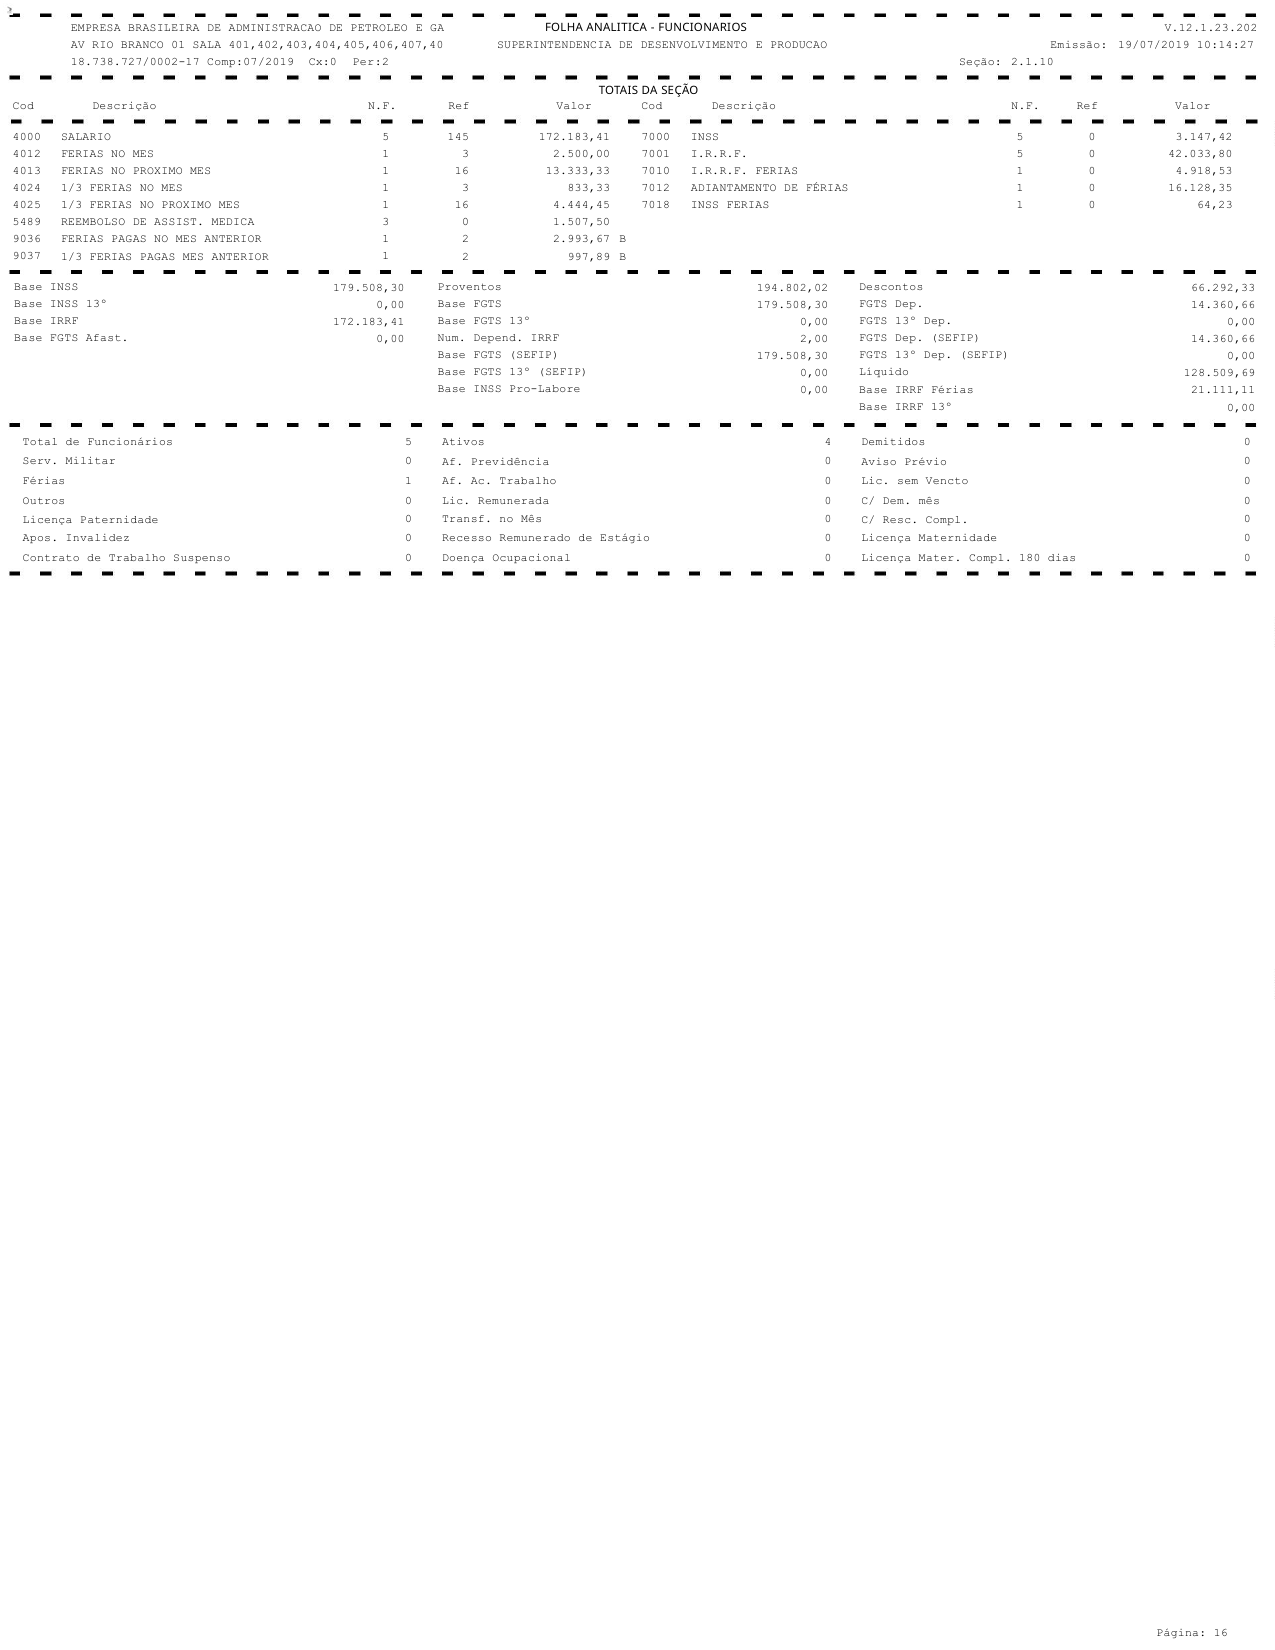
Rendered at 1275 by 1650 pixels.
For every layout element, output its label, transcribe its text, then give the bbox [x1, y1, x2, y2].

text 1 [382, 146, 406, 160]
text 0 [1244, 531, 1268, 544]
text 16.128,35 [1168, 181, 1250, 194]
text REEMBOLSO DE ASSIST. MEDICA [61, 215, 294, 228]
text INSS [691, 129, 736, 143]
text SALARIO [61, 129, 128, 143]
text 9 [12, 249, 19, 262]
text 64,23 [1197, 198, 1250, 211]
text 0 [405, 531, 429, 544]
text 0 [1244, 550, 1268, 564]
text Serv. Militar [22, 454, 196, 467]
text 145 [447, 129, 486, 143]
text Líquido [859, 365, 1033, 378]
text 0 [405, 494, 429, 507]
text 3.147,42 [1175, 129, 1250, 143]
text Base INSS [14, 279, 96, 293]
text 179.508,30 [757, 297, 846, 311]
text 7012 [641, 181, 687, 194]
text 037 [19, 249, 58, 262]
text Doença Ocupacional [442, 551, 675, 564]
text Base FGTS 13º (SEFIP) [437, 365, 611, 378]
text 1 [71, 54, 78, 68]
text 1.507,50 [553, 215, 643, 228]
text N.F. [368, 98, 414, 112]
text 9 [12, 232, 19, 245]
text Licença Paternidade [22, 512, 256, 526]
text 013 [19, 163, 58, 177]
text Descrição [92, 98, 174, 112]
text 0,00 [376, 297, 422, 311]
text 0 [824, 454, 849, 467]
text Lic. Remunerada [442, 494, 574, 507]
text AV RIO BRANCO 01 SALA 401,402,403,404,405,406,407,40 [71, 37, 469, 51]
text Base INSS Pro-Labore [437, 382, 611, 396]
text 172.183,41 [538, 129, 627, 143]
text 1/3 FERIAS PAGAS MES ANTERIOR [61, 249, 294, 263]
text INSS FERIAS [691, 198, 872, 211]
text 0 [824, 550, 849, 564]
text Férias [22, 474, 83, 487]
text 5 [1016, 146, 1041, 160]
text 5 [405, 434, 429, 448]
text 179.508,30 [333, 280, 422, 294]
text 997,89 B [567, 249, 643, 263]
text SUPERINTENDENCIA DE DESENVOLVIMENTO E PRODUCAO [497, 37, 852, 51]
text 4 [12, 181, 19, 194]
text N.F. [1011, 98, 1057, 112]
text 0,00 [376, 332, 422, 345]
text 2,00 [800, 332, 846, 345]
text 5 [382, 129, 406, 143]
text C/ Resc. Compl. [861, 512, 1018, 526]
text ADIANTAMENTO DE FÉRIAS [691, 181, 872, 194]
text TOTAIS DA SEÇÃO [598, 84, 723, 97]
text 7018 [643, 198, 687, 211]
text 3 [382, 215, 406, 228]
text I.R.R.F. FERIAS [691, 163, 872, 177]
text 0,00 [800, 314, 846, 328]
text FERIAS PAGAS NO MES ANTERIOR [61, 232, 294, 246]
text 4 [12, 163, 19, 177]
text 1/3 FERIAS NO PROXIMO MES [61, 198, 294, 211]
text Descrição [711, 98, 793, 112]
text V.12.1.23.202 [1164, 20, 1275, 34]
text Proventos [437, 279, 519, 293]
text 1 [382, 163, 406, 177]
text 7001 [641, 146, 687, 160]
text Licença Mater. Compl. 180 dias [861, 551, 1102, 564]
text Aviso Prévio [861, 454, 964, 468]
text Base FGTS [437, 297, 519, 310]
text Base FGTS Afast. [14, 331, 146, 344]
text FERIAS NO PROXIMO MES [61, 163, 234, 177]
text 172.183,41 [333, 314, 422, 328]
text 4.444,45 [553, 198, 643, 211]
text 036 [19, 232, 58, 245]
text FERIAS NO MES [61, 146, 171, 160]
text 16 [454, 198, 486, 211]
text 0 [1244, 454, 1268, 467]
text 489 [19, 215, 58, 228]
text 4 [824, 434, 849, 448]
text Valor [556, 98, 609, 112]
text 1 [382, 198, 406, 211]
text 024 [19, 181, 58, 194]
text 0,00 [1227, 314, 1273, 328]
text 0 [405, 550, 429, 564]
text 2.993,67 B [553, 232, 643, 246]
text 0 [824, 494, 849, 507]
text 19/07/2019 10:14:27 [1118, 37, 1275, 51]
text 012 [19, 146, 58, 160]
text Ref [448, 98, 487, 112]
text Base FGTS (SEFIP) [437, 348, 578, 361]
text 1 [382, 232, 406, 245]
text 833,33 [567, 181, 627, 194]
text 7000 [641, 129, 687, 143]
text 1 [1016, 163, 1041, 177]
text 194.802,02 [757, 280, 846, 294]
text 0,00 [1227, 349, 1273, 362]
text 025 [19, 198, 58, 211]
text 1 [382, 249, 406, 262]
text 13.333,33 [546, 163, 627, 177]
text Demitidos [861, 434, 943, 448]
text 0 [405, 512, 429, 526]
text 0 [405, 454, 429, 467]
text 16 [454, 163, 486, 177]
text 66.292,33 [1191, 280, 1273, 294]
text 0 [1088, 146, 1113, 160]
text 179.508,30 [757, 349, 846, 362]
text 1 [1016, 198, 1041, 211]
text 0 [1244, 434, 1268, 448]
text 5 [1016, 129, 1041, 143]
text Base IRRF Férias [859, 382, 991, 396]
text 2 [462, 249, 486, 263]
text 0 [1244, 474, 1268, 487]
text 0,00 [1227, 400, 1273, 414]
text 2.500,00 [553, 146, 627, 160]
text 1 [1016, 181, 1041, 194]
text 4.918,53 [1175, 163, 1250, 177]
text Base INSS 13º [14, 297, 124, 310]
text 0 [1244, 512, 1268, 526]
text Ref [1076, 98, 1115, 112]
text 0 [1088, 181, 1113, 194]
text C/ Dem. mês [861, 494, 986, 507]
text EMPRESA BRASILEIRA DE ADMINISTRACAO DE PETROLEO E GA [71, 20, 469, 34]
text 0 [824, 474, 849, 487]
text 000 [19, 129, 58, 143]
text 42.033,80 [1168, 146, 1250, 160]
text 21.111,11 [1191, 383, 1273, 397]
text Total de Funcionários [22, 434, 196, 448]
text 0 [1088, 198, 1113, 211]
text Ativos [442, 434, 502, 448]
text 8.738.727/0002-17 Comp:07/2019 Cx:0 Per:2 [78, 54, 414, 68]
text 0 [1244, 494, 1268, 507]
text Emissão: [1050, 37, 1118, 51]
text Descontos [859, 279, 941, 293]
text 3 [462, 146, 486, 160]
text FGTS 13º Dep. [859, 314, 1033, 327]
text Cod [12, 98, 51, 112]
text Base FGTS 13º [437, 314, 548, 327]
text 7010 [641, 163, 687, 177]
text 3 [462, 181, 486, 194]
text Página: 16 [1156, 1626, 1244, 1639]
text 4 [12, 198, 19, 211]
text Num. Depend. IRRF [437, 331, 578, 344]
picture [0, 0, 1275, 1650]
text FGTS 13º Dep. (SEFIP) [859, 348, 1033, 361]
text Recesso Remunerado de Estágio [442, 531, 675, 544]
text 0 [1088, 129, 1113, 143]
text I.R.R.F. [691, 146, 765, 160]
text Base IRRF [14, 314, 124, 327]
text FGTS Dep. (SEFIP) [859, 331, 1033, 344]
text 0,00 [800, 383, 846, 397]
text 4 [12, 146, 19, 160]
text 0 [1088, 163, 1113, 177]
text 0 [824, 512, 849, 526]
text 0,00 [800, 366, 846, 379]
text Outros [22, 494, 83, 507]
text Lic. sem Vencto [861, 474, 986, 487]
text 14.360,66 [1191, 297, 1273, 311]
text 2 [462, 232, 486, 246]
text 1/3 FERIAS NO MES [61, 181, 234, 194]
text Base IRRF 13º [859, 399, 991, 413]
text 0 [462, 215, 486, 228]
text Valor [1175, 98, 1228, 112]
text 128.509,69 [1184, 366, 1273, 379]
text 4 [12, 129, 19, 143]
text Seção: 2.1.10 [959, 54, 1130, 68]
text FGTS Dep. [859, 297, 941, 310]
text Contrato de Trabalho Suspenso [22, 551, 256, 564]
text Apos. Invalidez [22, 531, 256, 544]
text Licença Maternidade [861, 531, 1018, 544]
text 5 [12, 215, 19, 228]
text FOLHA ANALITICA - FUNCIONARIOS [545, 20, 785, 34]
text 14.360,66 [1191, 332, 1273, 345]
text 0 [824, 531, 849, 544]
text Af. Ac. Trabalho [442, 474, 574, 487]
text Transf. no Mês [442, 512, 574, 526]
text Cod [641, 98, 680, 112]
text 1 [405, 474, 429, 487]
text 1 [382, 181, 406, 194]
text Af. Previdência [442, 454, 574, 468]
